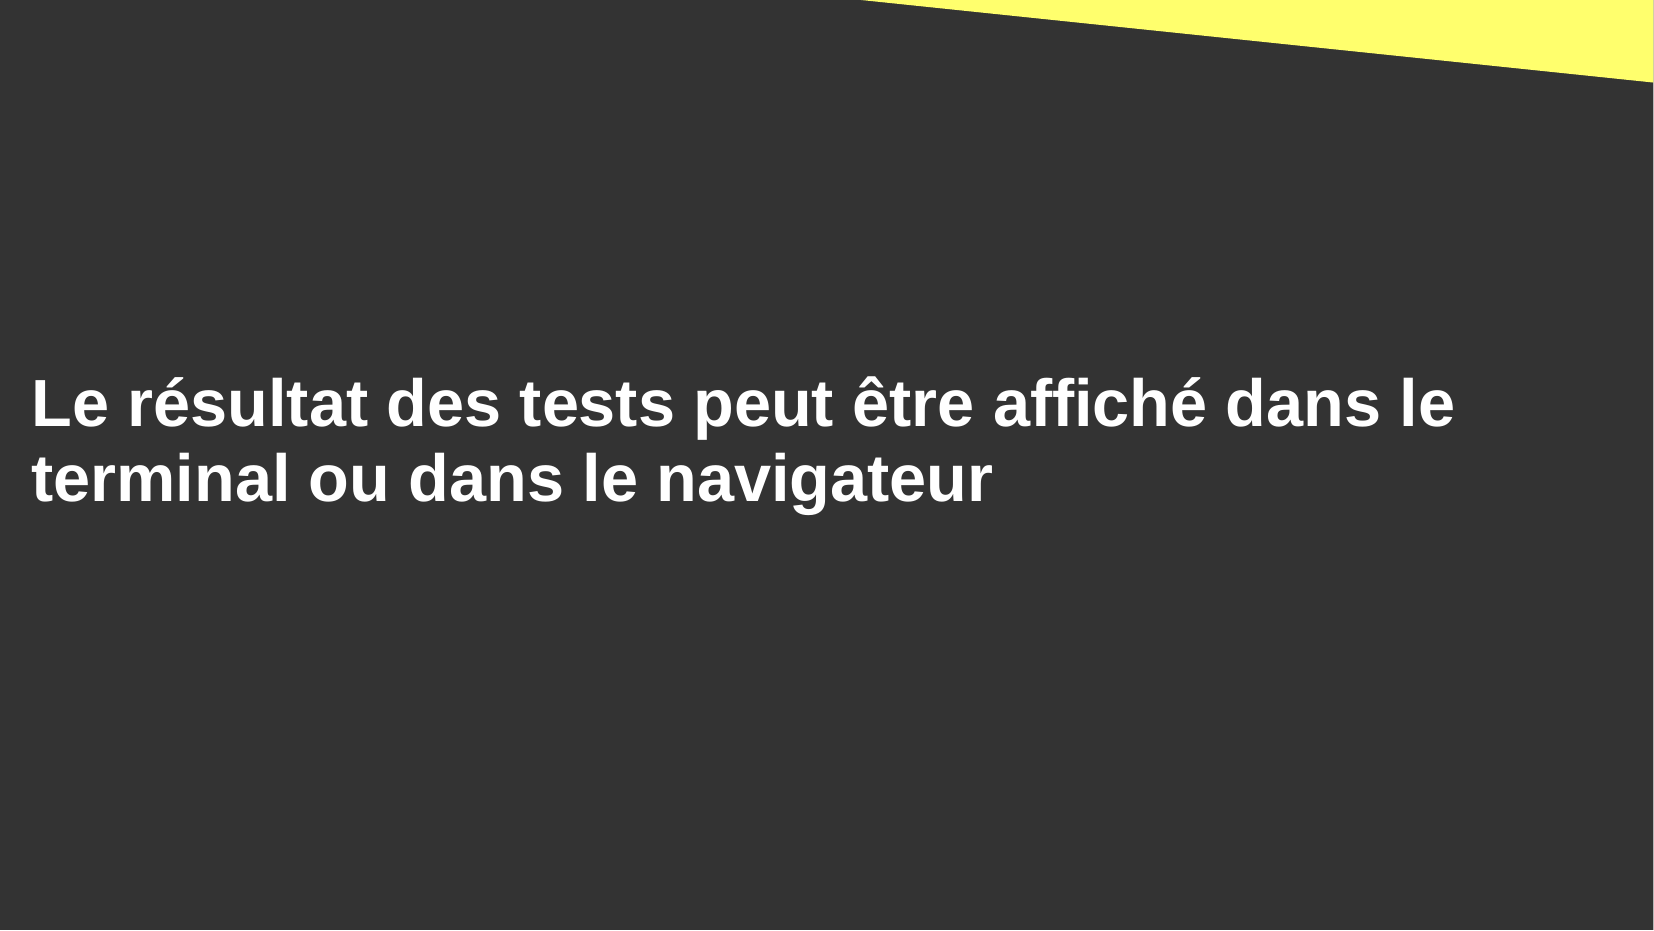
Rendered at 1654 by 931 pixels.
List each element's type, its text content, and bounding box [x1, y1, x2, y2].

title Le résultat des tests peut être affiché dans le terminal ou dans le navigateur [31, 366, 1630, 666]
text_box [861, 0, 1654, 83]
